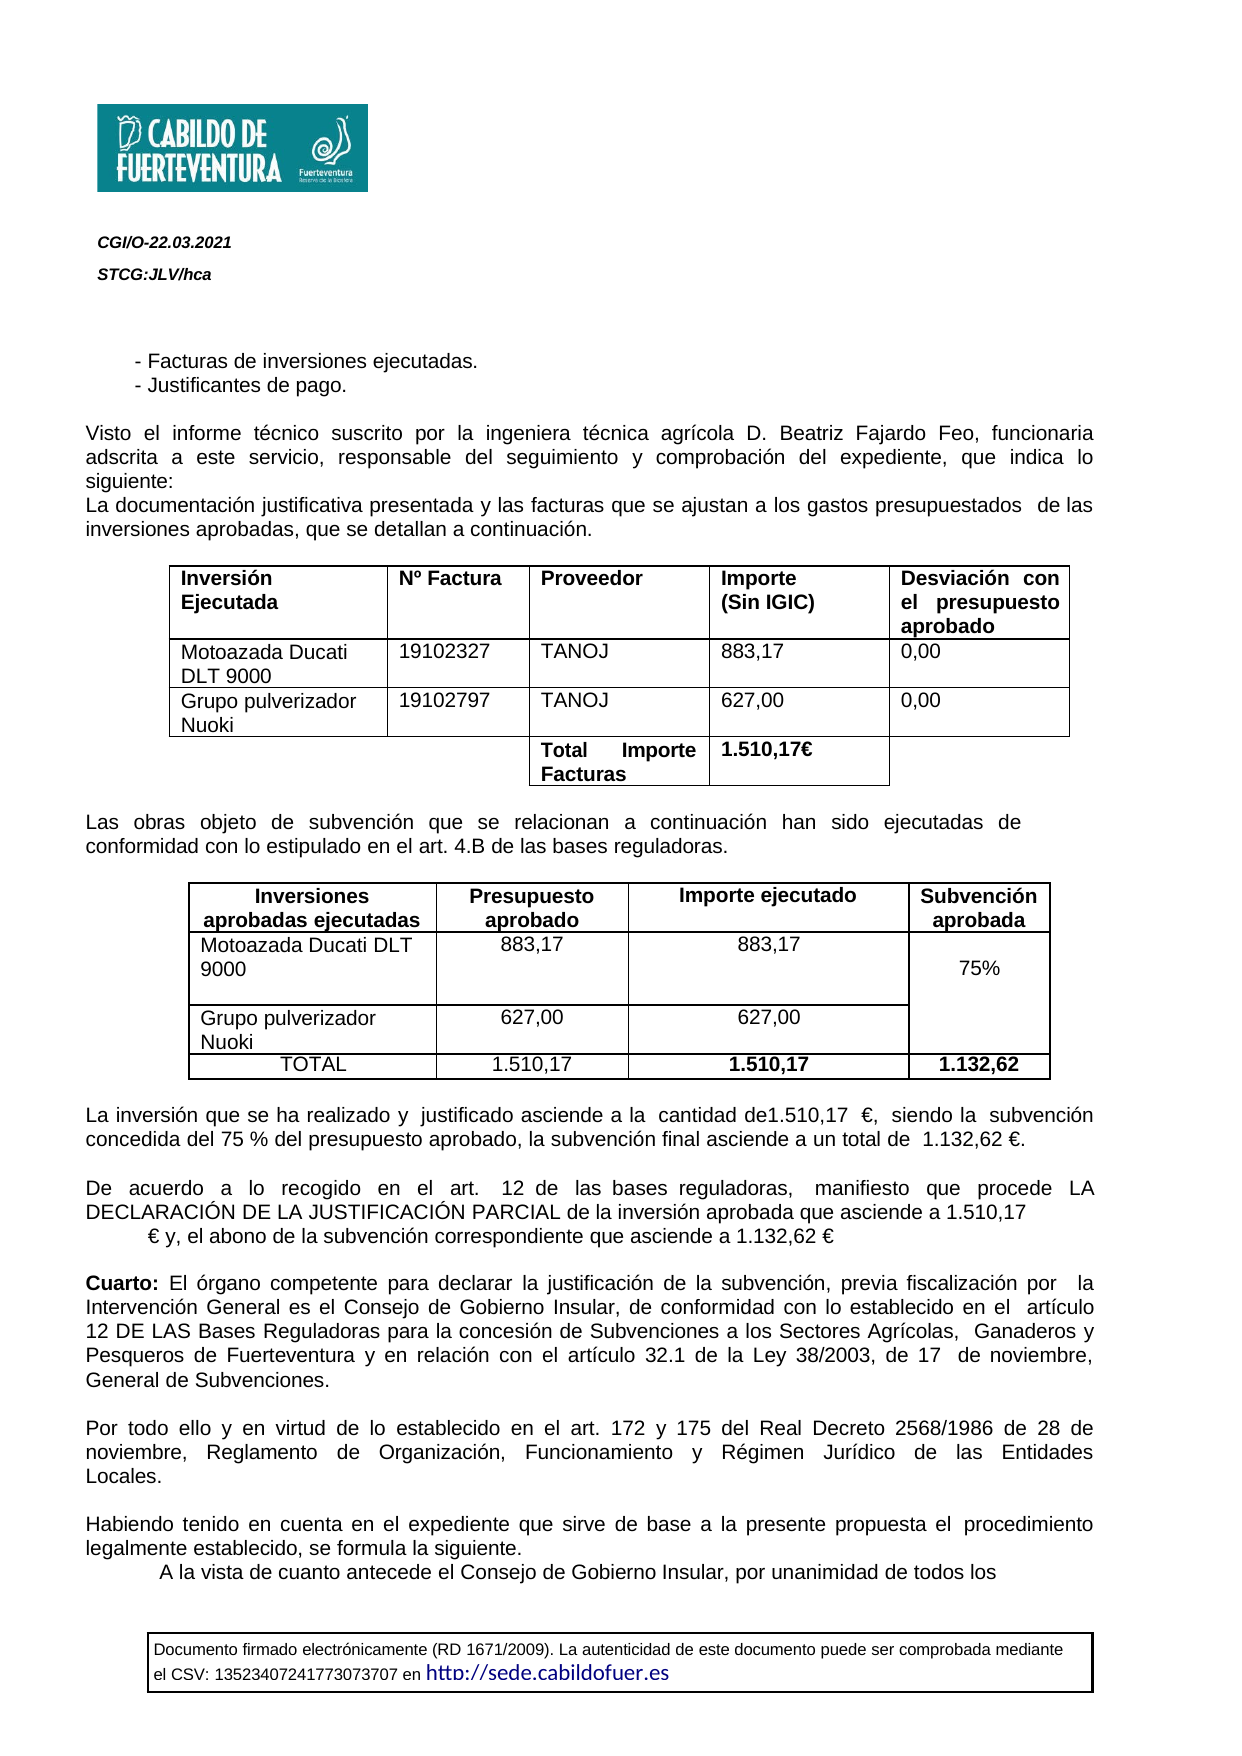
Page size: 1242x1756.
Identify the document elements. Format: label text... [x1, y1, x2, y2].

table_cell 883,17 [437, 933, 628, 1004]
table_cell 627,00 [710, 688, 889, 736]
table_cell 883,17 [710, 640, 889, 687]
text Visto el informe técnico suscrito por la ingeniera técnica agrícola D. Beatriz Fajardo Feo, funcionaria adscrita a este servicio, responsable del seguimiento y comprobación del expediente, que indica lo siguiente: [85, 421, 1094, 493]
list Facturas de inversiones ejecutadas. [134, 349, 1106, 373]
table_cell 1.510,17€ [710, 737, 889, 785]
text A la vista de cuanto antecede el Consejo de Gobierno Insular, por unanimidad de todos los [85, 1560, 1062, 1584]
table_cell 75% [910, 933, 1049, 1053]
table_cell [890, 737, 1069, 785]
text Las obras objeto de subvención que se relacionan a continuación han sido ejecutadas de conformidad con lo estipulado en el art. 4.B de las bases reguladoras. [85, 810, 1086, 858]
table_cell TOTAL [190, 1055, 436, 1078]
table_cell [169, 737, 529, 785]
table_header Presupuesto aprobado [437, 884, 628, 931]
table_cell 19102327 [388, 640, 529, 687]
text La documentación justificativa presentada y las facturas que se ajustan a los gastos presupuestados de las inversiones aprobadas, que se detallan a continuación. [85, 493, 1093, 541]
table_header Subvención aprobada [910, 884, 1049, 931]
table_cell 1.132,62 [910, 1055, 1049, 1078]
table_header Importe ejecutado [629, 884, 908, 931]
text € y, el abono de la subvención correspondiente que asciende a 1.132,62 € [148, 1223, 1106, 1247]
table_cell TANOJ [530, 640, 709, 687]
table_cell 0,00 [890, 688, 1069, 736]
table_header Nº Factura [388, 567, 529, 638]
text Cuarto: El órgano competente para declarar la justificación de la subvención, previa fiscalización por la Intervención General es el Consejo de Gobierno Insular, de conformidad con lo establecido en el artículo 12 DE LAS Bases Reguladoras para la concesión de Subvenciones a los Sectores Agrícolas, Ganaderos y Pesqueros de Fuerteventura y en relación con el artículo 32.1 de la Ley 38/2003, de 17 de noviembre, General de Subvenciones. [85, 1271, 1094, 1391]
table_header Inversiones aprobadas ejecutadas [190, 884, 436, 931]
text La inversión que se ha realizado y justificado asciende a la cantidad de1.510,17 €, siendo la subvención concedida del 75 % del presupuesto aprobado, la subvención final asciende a un total de 1.132,62 €. [85, 1103, 1094, 1151]
table_cell 0,00 [890, 640, 1069, 687]
table_cell Motoazada Ducati DLT 9000 [190, 933, 436, 1004]
table_cell 1.510,17 [437, 1055, 628, 1078]
table_cell 627,00 [437, 1006, 628, 1053]
table_cell 883,17 [629, 933, 908, 1004]
table_cell Grupo pulverizador Nuoki [170, 688, 387, 736]
table_cell TANOJ [530, 688, 709, 736]
table_cell Total Importe Facturas [530, 737, 709, 785]
table_header Inversión Ejecutada [170, 567, 387, 638]
text Habiendo tenido en cuenta en el expediente que sirve de base a la presente propuesta el procedimiento legalmente establecido, se formula la siguiente. [85, 1512, 1094, 1560]
table_cell Motoazada Ducati DLT 9000 [170, 640, 387, 687]
table_cell 19102797 [388, 688, 529, 736]
table_header Importe (Sin IGIC) [710, 567, 889, 638]
table_header Proveedor [530, 567, 709, 638]
table_cell 1.510,17 [629, 1055, 908, 1078]
list Justificantes de pago. [134, 373, 1106, 397]
table_cell Grupo pulverizador Nuoki [190, 1006, 436, 1053]
text Por todo ello y en virtud de lo establecido en el art. 172 y 175 del Real Decreto 2568/1986 de 28 de noviembre, Reglamento de Organización, Funcionamiento y Régimen Jurídico de las Entidades Locales. [85, 1416, 1094, 1488]
text De acuerdo a lo recogido en el art. 12 de las bases reguladoras, manifiesto que procede LA DECLARACIÓN DE LA JUSTIFICACIÓN PARCIAL de la inversión aprobada que asciende a 1.510,17 [85, 1175, 1094, 1223]
table_header Desviación con el presupuesto aprobado [890, 567, 1069, 638]
table_cell 627,00 [629, 1006, 908, 1053]
